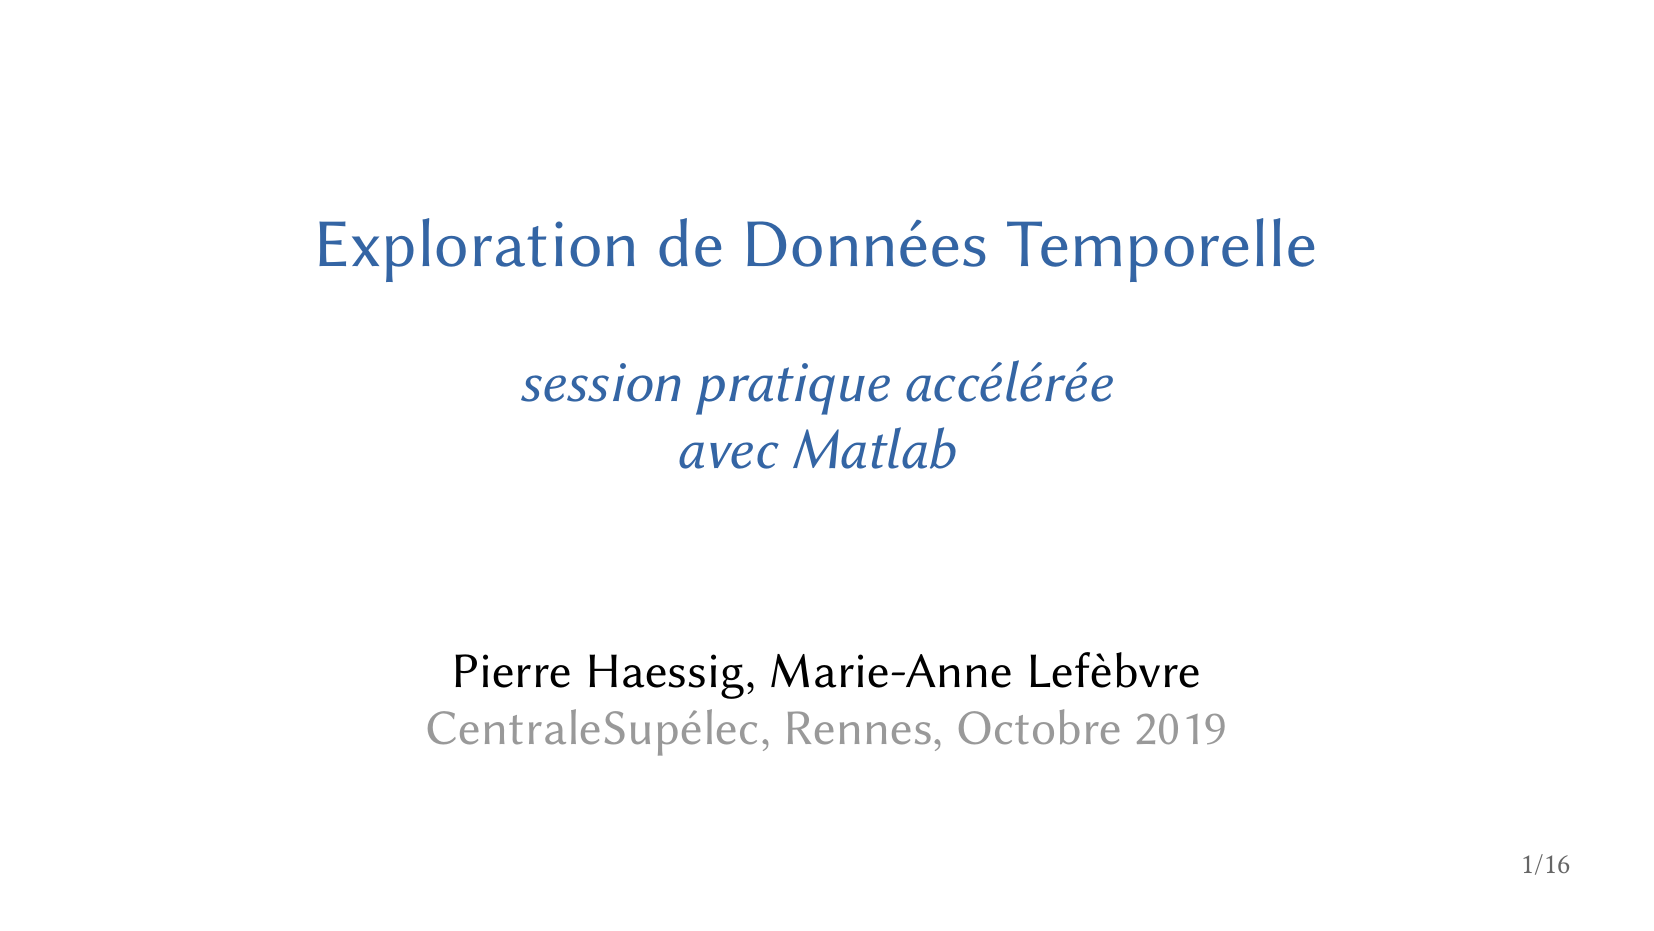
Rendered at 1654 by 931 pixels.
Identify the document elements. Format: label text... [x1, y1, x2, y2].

title Exploration de Données Temporelle session pratique accélérée avec Matlab [71, 165, 1561, 523]
subtitle Pierre Haessig, Marie-Anne Lefèbvre CentraleSupélec, Rennes, Octobre 2019 [82, 642, 1571, 758]
